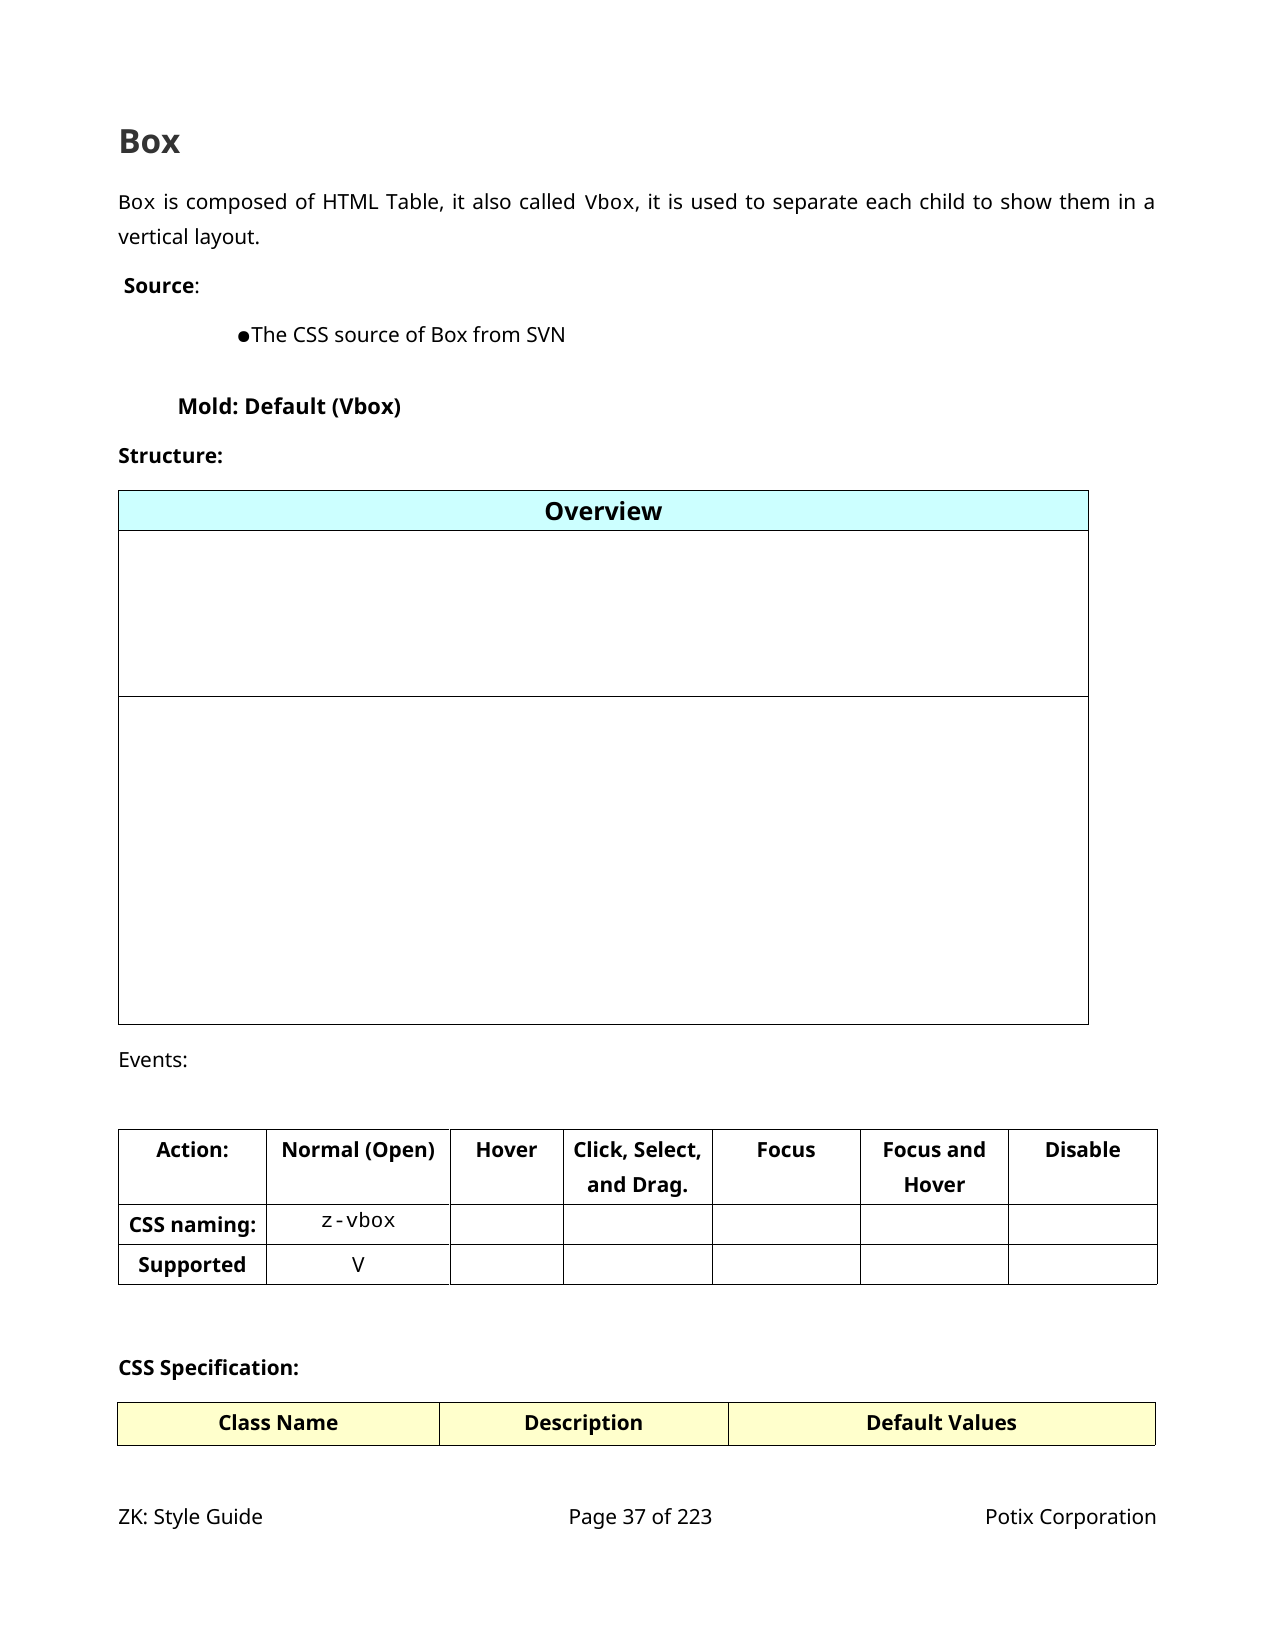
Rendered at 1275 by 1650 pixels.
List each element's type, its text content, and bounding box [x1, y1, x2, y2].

subtitle Mold: Default (Vbox) [177, 391, 1157, 421]
table_header Class Name [118, 1403, 439, 1445]
list The CSS source of Box from SVN [236, 320, 1157, 348]
table_header Normal (Open) [267, 1130, 449, 1204]
table_cell [713, 1245, 860, 1284]
table_cell [564, 1205, 712, 1244]
text Structure: [118, 442, 1157, 470]
table_cell z-vbox [267, 1205, 449, 1244]
table_header Disable [1009, 1130, 1157, 1204]
table_cell [1009, 1205, 1157, 1244]
text Events: [118, 1045, 1157, 1109]
table_cell CSS naming: [119, 1205, 266, 1244]
table_cell [119, 697, 1088, 1024]
table_cell [861, 1245, 1008, 1284]
table_cell [564, 1245, 712, 1284]
table_cell [1009, 1245, 1157, 1284]
table_header Description [440, 1403, 728, 1445]
table_cell [451, 1205, 563, 1244]
table_cell [451, 1245, 563, 1284]
table_cell Supported [119, 1245, 266, 1284]
text Box is composed of HTML Table, it also called Vbox, it is used to separate each child to show them in a vertical layout. [118, 187, 1157, 251]
table_cell [119, 531, 1088, 696]
table_header Focus and Hover [861, 1130, 1008, 1204]
table_header Action: [119, 1130, 266, 1204]
subtitle Box [118, 118, 1157, 163]
text Source: [118, 271, 1157, 299]
table_header Click, Select, and Drag. [564, 1130, 712, 1204]
table_cell V [267, 1245, 449, 1284]
table_cell [713, 1205, 860, 1244]
table_header Overview [119, 491, 1088, 530]
table_cell [861, 1205, 1008, 1244]
table_header Hover [451, 1130, 563, 1204]
table_header Focus [713, 1130, 860, 1204]
table_header Default Values [729, 1403, 1155, 1445]
text CSS Specification: [118, 1353, 1157, 1382]
